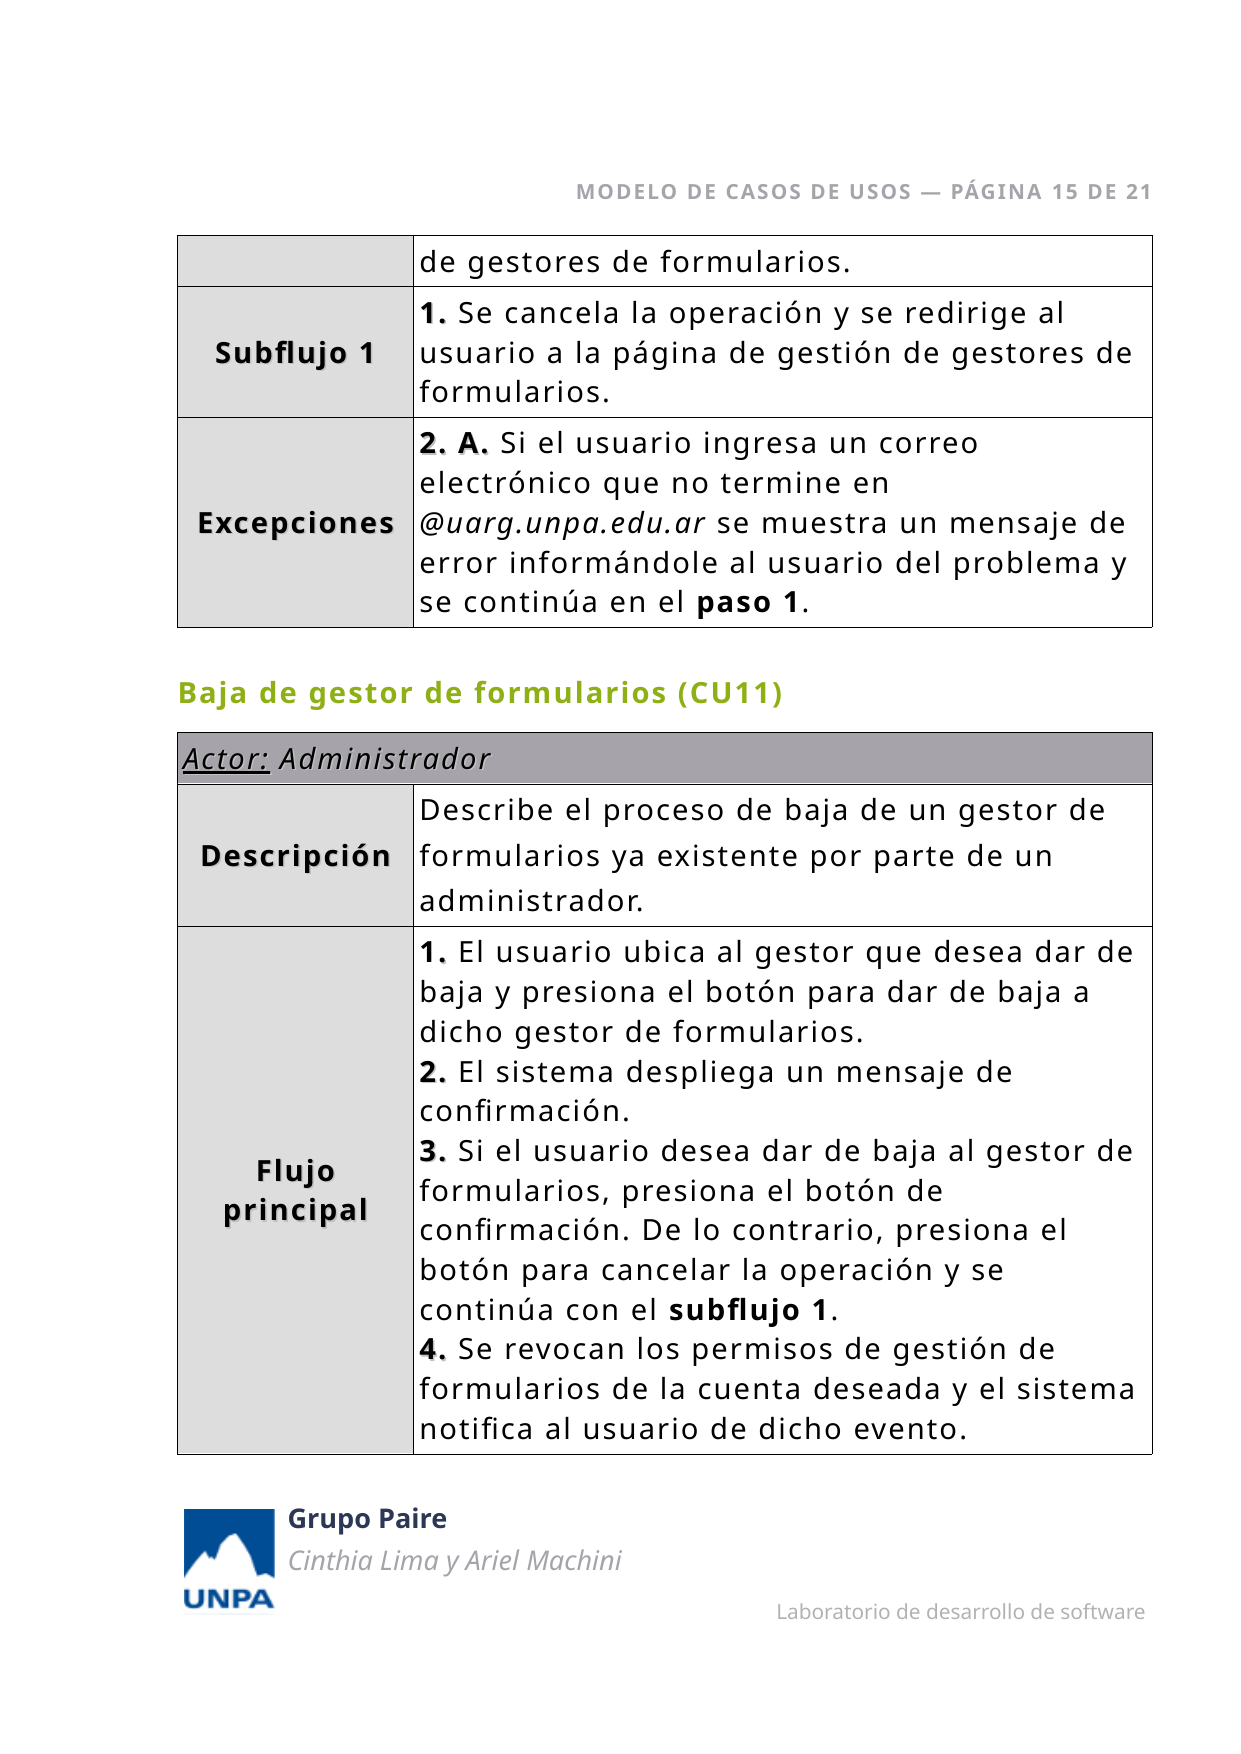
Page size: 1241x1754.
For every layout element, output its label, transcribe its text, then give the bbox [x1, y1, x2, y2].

table_cell 1. El usuario ubica al gestor que desea dar de baja y presiona el botón para dar de baja a dicho gestor de formularios. 2. El sistema despliega un mensaje de confirmación. 3. Si el usuario desea dar de baja al gestor de formularios, presiona el botón de confirmación. De lo contrario, presiona el botón para cancelar la operación y se continúa con el subflujo 1. 4. Se revocan los permisos de gestión de formularios de la cuenta deseada y el sistema notifica al usuario de dicho evento. [414, 927, 1152, 1453]
table_cell Describe el proceso de baja de un gestor de formularios ya existente por parte de un administrador. [414, 785, 1152, 926]
table_cell Excepciones [178, 418, 413, 627]
table_cell Descripción [178, 785, 413, 926]
table_cell de gestores de formularios. [414, 236, 1152, 286]
table_cell 1. Se cancela la operación y se redirige al usuario a la página de gestión de gestores de formularios. [414, 287, 1152, 417]
text Baja de gestor de formularios (CU11) [177, 673, 1152, 712]
table_cell [178, 236, 413, 286]
table_cell 2. A. Si el usuario ingresa un correo electrónico que no termine en @uarg.unpa.edu.ar se muestra un mensaje de error informándole al usuario del problema y se continúa en el paso 1. [414, 418, 1152, 627]
table_cell Subflujo 1 [178, 287, 413, 417]
picture [184, 1509, 275, 1615]
table_cell Flujo principal [178, 927, 413, 1453]
table_header Actor: Administrador [178, 733, 1152, 783]
